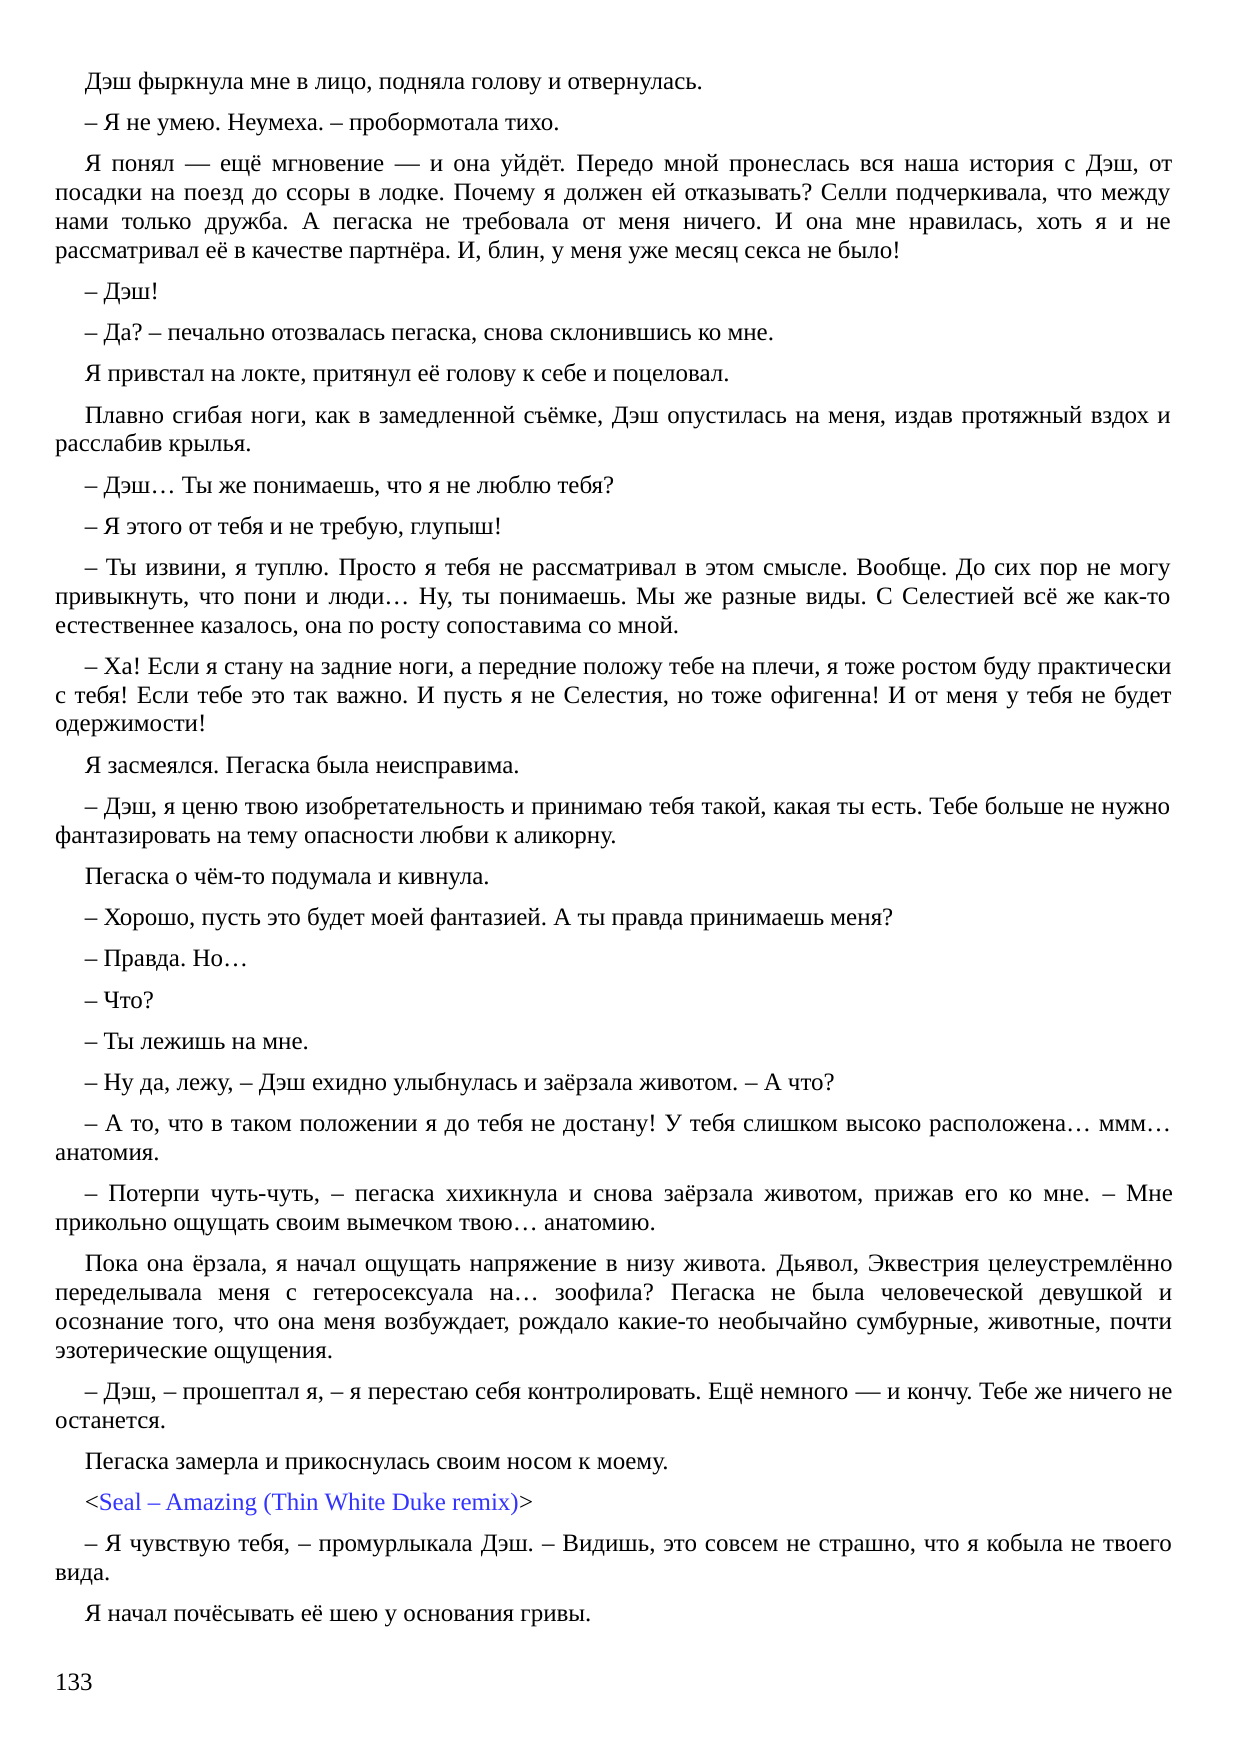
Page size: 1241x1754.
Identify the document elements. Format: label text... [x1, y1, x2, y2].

text Плавно сгибая ноги, как в замедленной съёмке, Дэш опустилась на меня, издав протяжный вздох и расслабив крылья. [55, 400, 1173, 457]
text – Дэш! [55, 276, 1173, 305]
text – Дэш… Ты же понимаешь, что я не люблю тебя? [55, 470, 1173, 498]
text Дэш фыркнула мне в лицо, подняла голову и отвернулась. [55, 66, 1173, 95]
text – Я не умею. Неумеха. – пробормотала тихо. [55, 107, 1173, 136]
text – Дэш, – прошептал я, – я перестаю себя контролировать. Ещё немного — и кончу. Тебе же ничего не останется. [55, 1376, 1173, 1433]
text – Ха! Если я стану на задние ноги, а передние положу тебе на плечи, я тоже ростом буду практически с тебя! Если тебе это так важно. И пусть я не Селестия, но тоже офигенна! И от меня у тебя не будет одержимости! [55, 651, 1173, 737]
text – Что? [55, 985, 1173, 1013]
text – Дэш, я ценю твою изобретательность и принимаю тебя такой, какая ты есть. Тебе больше не нужно фантазировать на тему опасности любви к аликорну. [55, 791, 1173, 848]
text – Правда. Но… [55, 943, 1173, 972]
text Я засмеялся. Пегаска была неисправима. [55, 750, 1173, 778]
text – Да? – печально отозвалась пегаска, снова склонившись ко мне. [55, 317, 1173, 346]
text – Ты извини, я туплю. Просто я тебя не рассматривал в этом смысле. Вообще. До сих пор не могу привыкнуть, что пони и люди… Ну, ты понимаешь. Мы же разные виды. С Селестией всё же как-то естественнее казалось, она по росту сопоставима со мной. [55, 552, 1173, 638]
text Пока она ёрзала, я начал ощущать напряжение в низу живота. Дьявол, Эквестрия целеустремлённо переделывала меня с гетеросексуала на… зоофила? Пегаска не была человеческой девушкой и осознание того, что она меня возбуждает, рождало какие-то необычайно сумбурные, животные, почти эзотерические ощущения. [55, 1248, 1173, 1363]
text Я привстал на локте, притянул её голову к себе и поцеловал. [55, 358, 1173, 387]
text Пегаска замерла и прикоснулась своим носом к моему. [55, 1446, 1173, 1475]
text – Я чувствую тебя, – промурлыкала Дэш. – Видишь, это совсем не страшно, что я кобыла не твоего вида. [55, 1528, 1173, 1586]
text Я понял — ещё мгновение — и она уйдёт. Передо мной пронеслась вся наша история с Дэш, от посадки на поезд до ссоры в лодке. Почему я должен ей отказывать? Селли подчеркивала, что между нами только дружба. А пегаска не требовала от меня ничего. И она мне нравилась, хоть я и не рассматривал её в качестве партнёра. И, блин, у меня уже месяц секса не было! [55, 148, 1173, 263]
text – Потерпи чуть-чуть, – пегаска хихикнула и снова заёрзала животом, прижав его ко мне. – Мне прикольно ощущать своим вымечком твою… анатомию. [55, 1178, 1173, 1236]
text Я начал почёсывать её шею у основания гривы. [55, 1598, 1173, 1627]
text – Ты лежишь на мне. [55, 1026, 1173, 1055]
text – Ну да, лежу, – Дэш ехидно улыбнулась и заёрзала животом. – А что? [55, 1067, 1173, 1096]
text – Я этого от тебя и не требую, глупыш! [55, 511, 1173, 540]
text – А то, что в таком положении я до тебя не достану! У тебя слишком высоко расположена… ммм… анатомия. [55, 1108, 1173, 1166]
text <Seal – Amazing (Thin White Duke remix)> [55, 1487, 1173, 1516]
text – Хорошо, пусть это будет моей фантазией. А ты правда принимаешь меня? [55, 902, 1173, 931]
text Пегаска о чём-то подумала и кивнула. [55, 861, 1173, 890]
